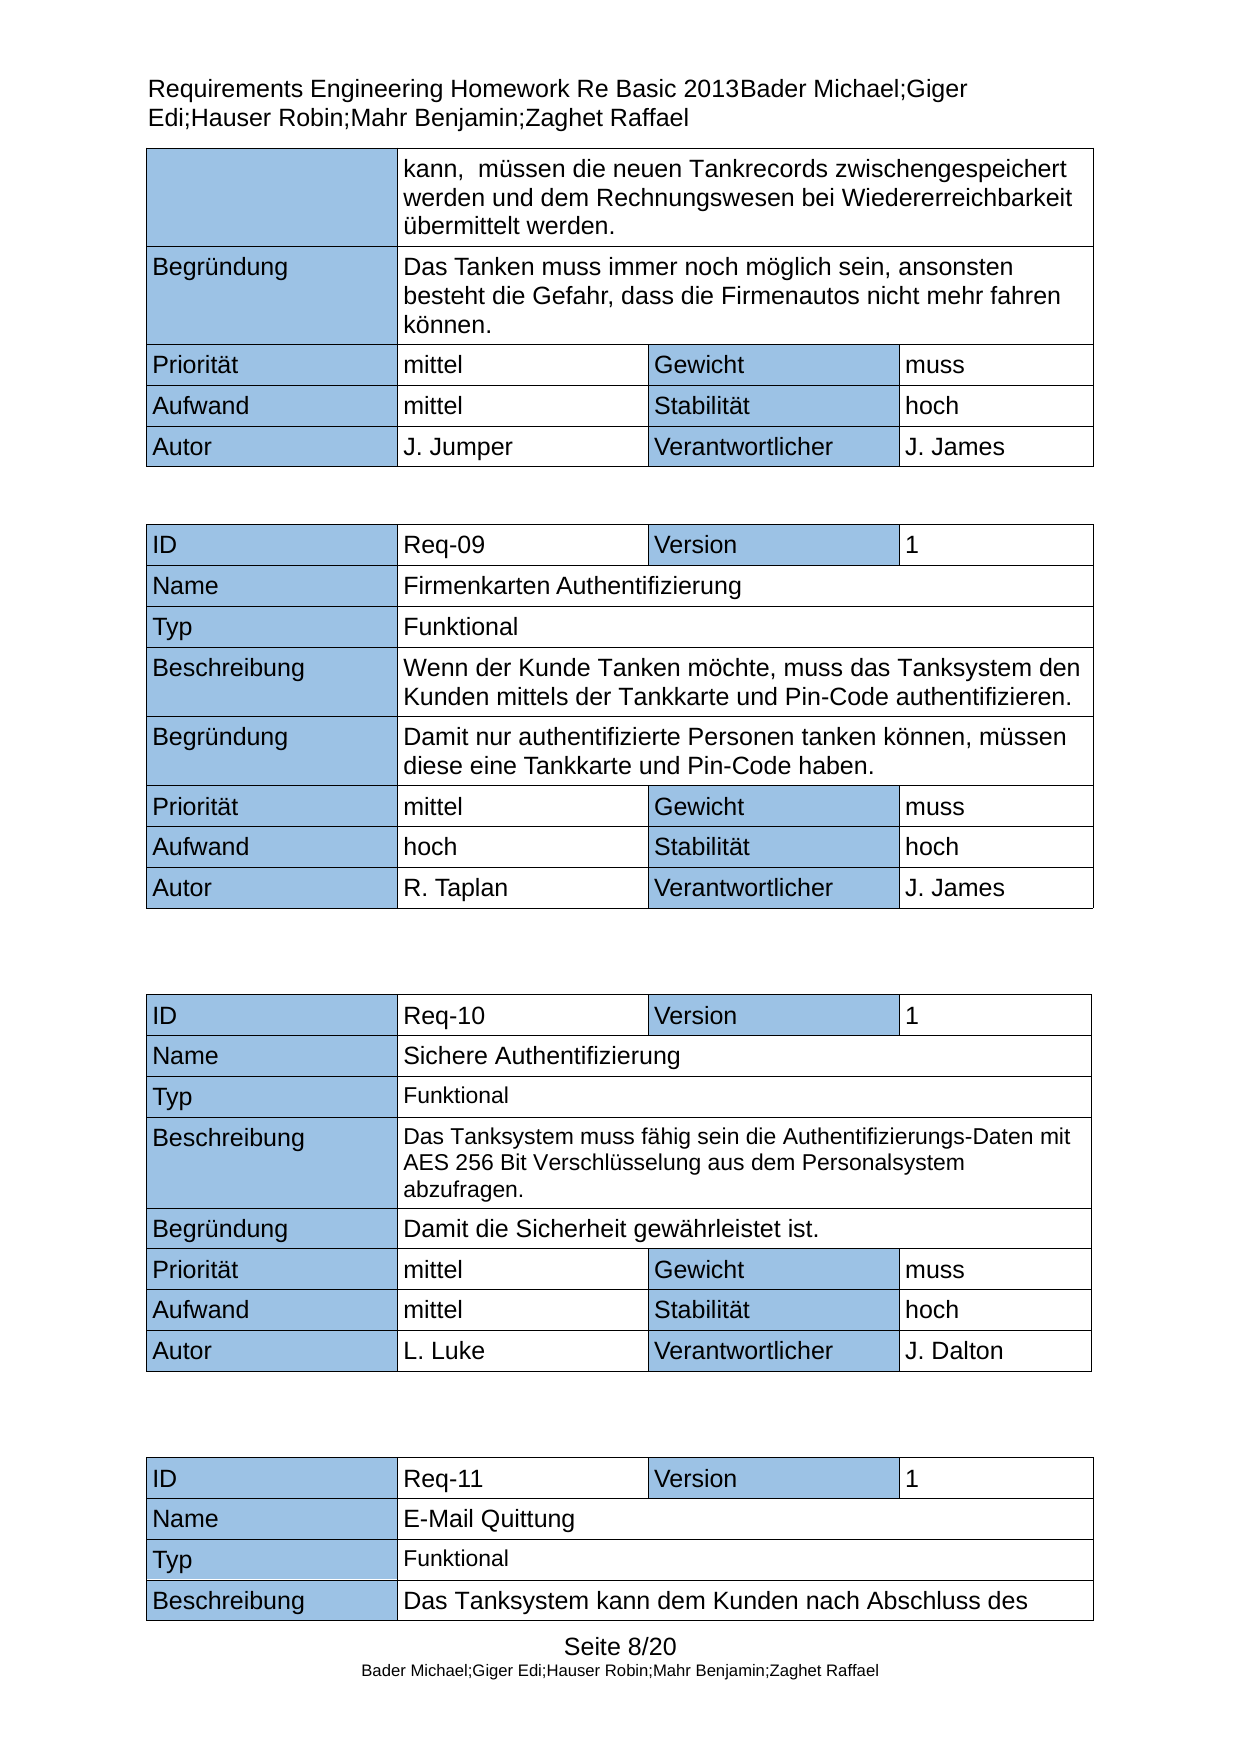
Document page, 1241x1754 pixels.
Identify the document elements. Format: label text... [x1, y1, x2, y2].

table_header Version [649, 525, 899, 565]
table_cell J. James [900, 427, 1093, 466]
table_cell R. Taplan [398, 868, 648, 908]
table_cell Beschreibung [147, 1581, 397, 1620]
table_cell J. James [900, 868, 1093, 908]
table_cell Aufwand [147, 1290, 397, 1330]
table_cell Damit nur authentifizierte Personen tanken können, müssen diese eine Tankkarte und Pin-Code haben. [398, 717, 1093, 785]
table_cell Priorität [147, 345, 397, 385]
table_cell Beschreibung [147, 1118, 397, 1208]
table_cell mittel [398, 1290, 648, 1330]
table_cell Typ [147, 1077, 397, 1117]
table_cell Aufwand [147, 386, 397, 426]
table_cell Autor [147, 427, 397, 466]
table_cell Funktional [398, 607, 1093, 646]
table_cell Beschreibung [147, 648, 397, 716]
table_cell Priorität [147, 786, 397, 826]
table_cell Autor [147, 868, 397, 908]
table_header 1 [900, 525, 1093, 565]
table_cell Priorität [147, 1249, 397, 1289]
table_cell Name [147, 1499, 397, 1539]
table_cell Firmenkarten Authentifizierung [398, 566, 1093, 606]
table_header 1 [900, 1458, 1093, 1498]
table_cell Verantwortlicher [649, 868, 899, 908]
table_cell J. Dalton [900, 1331, 1091, 1371]
table_cell Stabilität [649, 1290, 899, 1330]
table_cell hoch [900, 1290, 1091, 1330]
table_cell Typ [147, 1540, 397, 1579]
table_header Req-11 [398, 1458, 648, 1498]
table_cell Name [147, 566, 397, 606]
table_cell Funktional [398, 1077, 1091, 1117]
table_cell Stabilität [649, 386, 899, 426]
table_cell mittel [398, 1249, 648, 1289]
table_cell muss [900, 786, 1093, 826]
table_cell Verantwortlicher [649, 1331, 899, 1371]
table_cell E-Mail Quittung [398, 1499, 1093, 1539]
table_header ID [147, 1458, 397, 1498]
table_cell L. Luke [398, 1331, 648, 1371]
table_cell mittel [398, 786, 648, 826]
table_cell Das Tanksystem kann dem Kunden nach Abschluss des [398, 1581, 1093, 1620]
table_cell [147, 149, 397, 246]
table_cell J. Jumper [398, 427, 648, 466]
table_cell mittel [398, 386, 648, 426]
table_cell Wenn der Kunde Tanken möchte, muss das Tanksystem den Kunden mittels der Tankkarte und Pin-Code authentifizieren. [398, 648, 1093, 716]
table_cell Stabilität [649, 827, 899, 867]
table_cell kann, müssen die neuen Tankrecords zwischengespeichert werden und dem Rechnungswesen bei Wiedererreichbarkeit übermittelt werden. [398, 149, 1093, 246]
table_header 1 [900, 995, 1091, 1035]
table_header Req-09 [398, 525, 648, 565]
table_cell hoch [900, 386, 1093, 426]
table_cell Autor [147, 1331, 397, 1371]
table_header ID [147, 525, 397, 565]
table_cell Funktional [398, 1540, 1093, 1579]
table_cell Gewicht [649, 786, 899, 826]
table_cell Aufwand [147, 827, 397, 867]
table_cell Begründung [147, 247, 397, 344]
table_cell mittel [398, 345, 648, 385]
table_cell Damit die Sicherheit gewährleistet ist. [398, 1209, 1091, 1248]
table_cell Typ [147, 607, 397, 646]
table_cell Name [147, 1036, 397, 1076]
table_cell Begründung [147, 717, 397, 785]
table_header Version [649, 1458, 899, 1498]
table_cell hoch [900, 827, 1093, 867]
table_cell Begründung [147, 1209, 397, 1248]
table_cell Das Tanksystem muss fähig sein die Authentifizierungs-Daten mit AES 256 Bit Verschlüsselung aus dem Personalsystem abzufragen. [398, 1118, 1091, 1208]
table_cell hoch [398, 827, 648, 867]
table_header ID [147, 995, 397, 1035]
table_cell Gewicht [649, 1249, 899, 1289]
table_cell muss [900, 1249, 1091, 1289]
table_cell Das Tanken muss immer noch möglich sein, ansonsten besteht die Gefahr, dass die Firmenautos nicht mehr fahren können. [398, 247, 1093, 344]
table_header Version [649, 995, 899, 1035]
table_cell Sichere Authentifizierung [398, 1036, 1091, 1076]
table_cell muss [900, 345, 1093, 385]
table_header Req-10 [398, 995, 648, 1035]
table_cell Gewicht [649, 345, 899, 385]
table_cell Verantwortlicher [649, 427, 899, 466]
